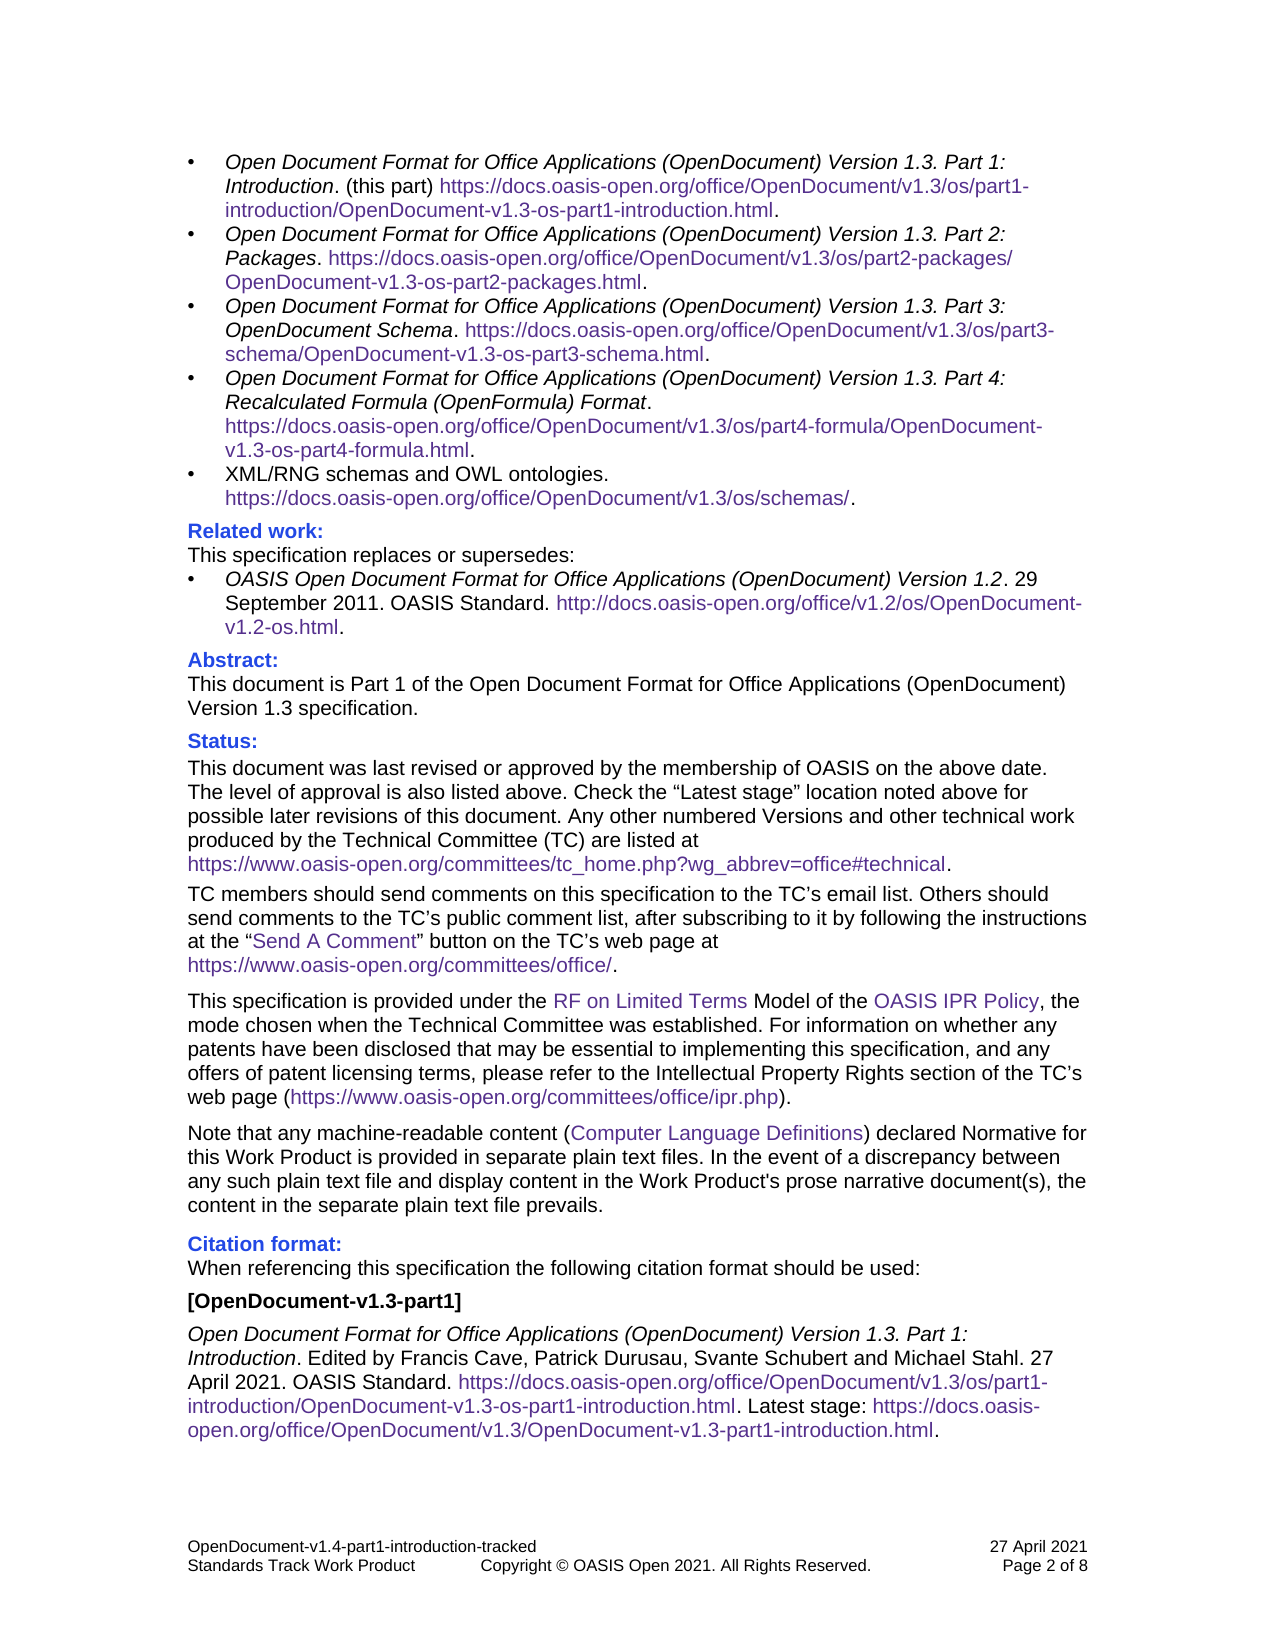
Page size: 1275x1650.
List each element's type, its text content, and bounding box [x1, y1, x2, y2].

text This document is Part 1 of the Open Document Format for Office Applications (OpenDocument) Version 1.3 specification. [187, 672, 1088, 719]
title Abstract: [187, 648, 1088, 672]
text This document was last revised or approved by the membership of OASIS on the above date. The level of approval is also listed above. Check the “Latest stage” location noted above for possible later revisions of this document. Any other numbered Versions and other technical work produced by the Technical Committee (TC) are listed at https://www.oasis-open.org/committees/tc_home.php?wg_abbrev=office#technical. [187, 756, 1088, 875]
text TC members should send comments on this specification to the TC’s email list. Others should send comments to the TC’s public comment list, after subscribing to it by following the instructions at the “Send A Comment” button on the TC’s web page at https://www.oasis-open.org/committees/office/. [187, 881, 1088, 977]
title Citation format: [187, 1232, 1088, 1256]
list Open Document Format for Office Applications (OpenDocument) Version 1.3. Part 4: Recalculated Formula (OpenFormula) Format. https://docs.oasis-open.org/office/OpenDocument/v1.3/os/part4-formula/OpenDocument-v1.3-os-part4-formula.html. [187, 366, 1088, 462]
title When referencing this specification the following citation format should be used: [187, 1256, 1088, 1280]
title Status: [187, 728, 1088, 752]
list Open Document Format for Office Applications (OpenDocument) Version 1.3. Part 1: Introduction. (this part) https://docs.oasis-open.org/office/OpenDocument/v1.3/os/part1-introduction/OpenDocument-v1.3-os-part1-introduction.html. [187, 150, 1088, 222]
title [OpenDocument-v1.3-part1] [187, 1289, 1088, 1313]
list Open Document Format for Office Applications (OpenDocument) Version 1.3. Part 2: Packages. https://docs.oasis-open.org/office/OpenDocument/v1.3/os/part2-packages/OpenDocument-v1.3-os-part2-packages.html. [187, 222, 1088, 294]
text This specification is provided under the RF on Limited Terms Model of the OASIS IPR Policy, the mode chosen when the Technical Committee was established. For information on whether any patents have been disclosed that may be essential to implementing this specification, and any offers of patent licensing terms, please refer to the Intellectual Property Rights section of the TC’s web page (https://www.oasis-open.org/committees/office/ipr.php). [187, 989, 1088, 1109]
text Note that any machine-readable content (Computer Language Definitions) declared Normative for this Work Product is provided in separate plain text files. In the event of a discrepancy between any such plain text file and display content in the Work Product's prose narrative document(s), the content in the separate plain text file prevails. [187, 1121, 1088, 1217]
list XML/RNG schemas and OWL ontologies. https://docs.oasis-open.org/office/OpenDocument/v1.3/os/schemas/. [187, 462, 1088, 510]
text Open Document Format for Office Applications (OpenDocument) Version 1.3. Part 1: Introduction. Edited by Francis Cave, Patrick Durusau, Svante Schubert and Michael Stahl. 27 April 2021. OASIS Standard. https://docs.oasis-open.org/office/OpenDocument/v1.3/os/part1-introduction/OpenDocument-v1.3-os-part1-introduction.html. Latest stage: https://docs.oasis-open.org/office/OpenDocument/v1.3/OpenDocument-v1.3-part1-introduction.html. [187, 1322, 1088, 1442]
title Related work: [187, 519, 1088, 543]
list OASIS Open Document Format for Office Applications (OpenDocument) Version 1.2. 29 September 2011. OASIS Standard. http://docs.oasis-open.org/office/v1.2/os/OpenDocument-v1.2-os.html. [187, 567, 1088, 639]
title This specification replaces or supersedes: [187, 543, 1088, 567]
list Open Document Format for Office Applications (OpenDocument) Version 1.3. Part 3: OpenDocument Schema. https://docs.oasis-open.org/office/OpenDocument/v1.3/os/part3-schema/OpenDocument-v1.3-os-part3-schema.html. [187, 294, 1088, 366]
